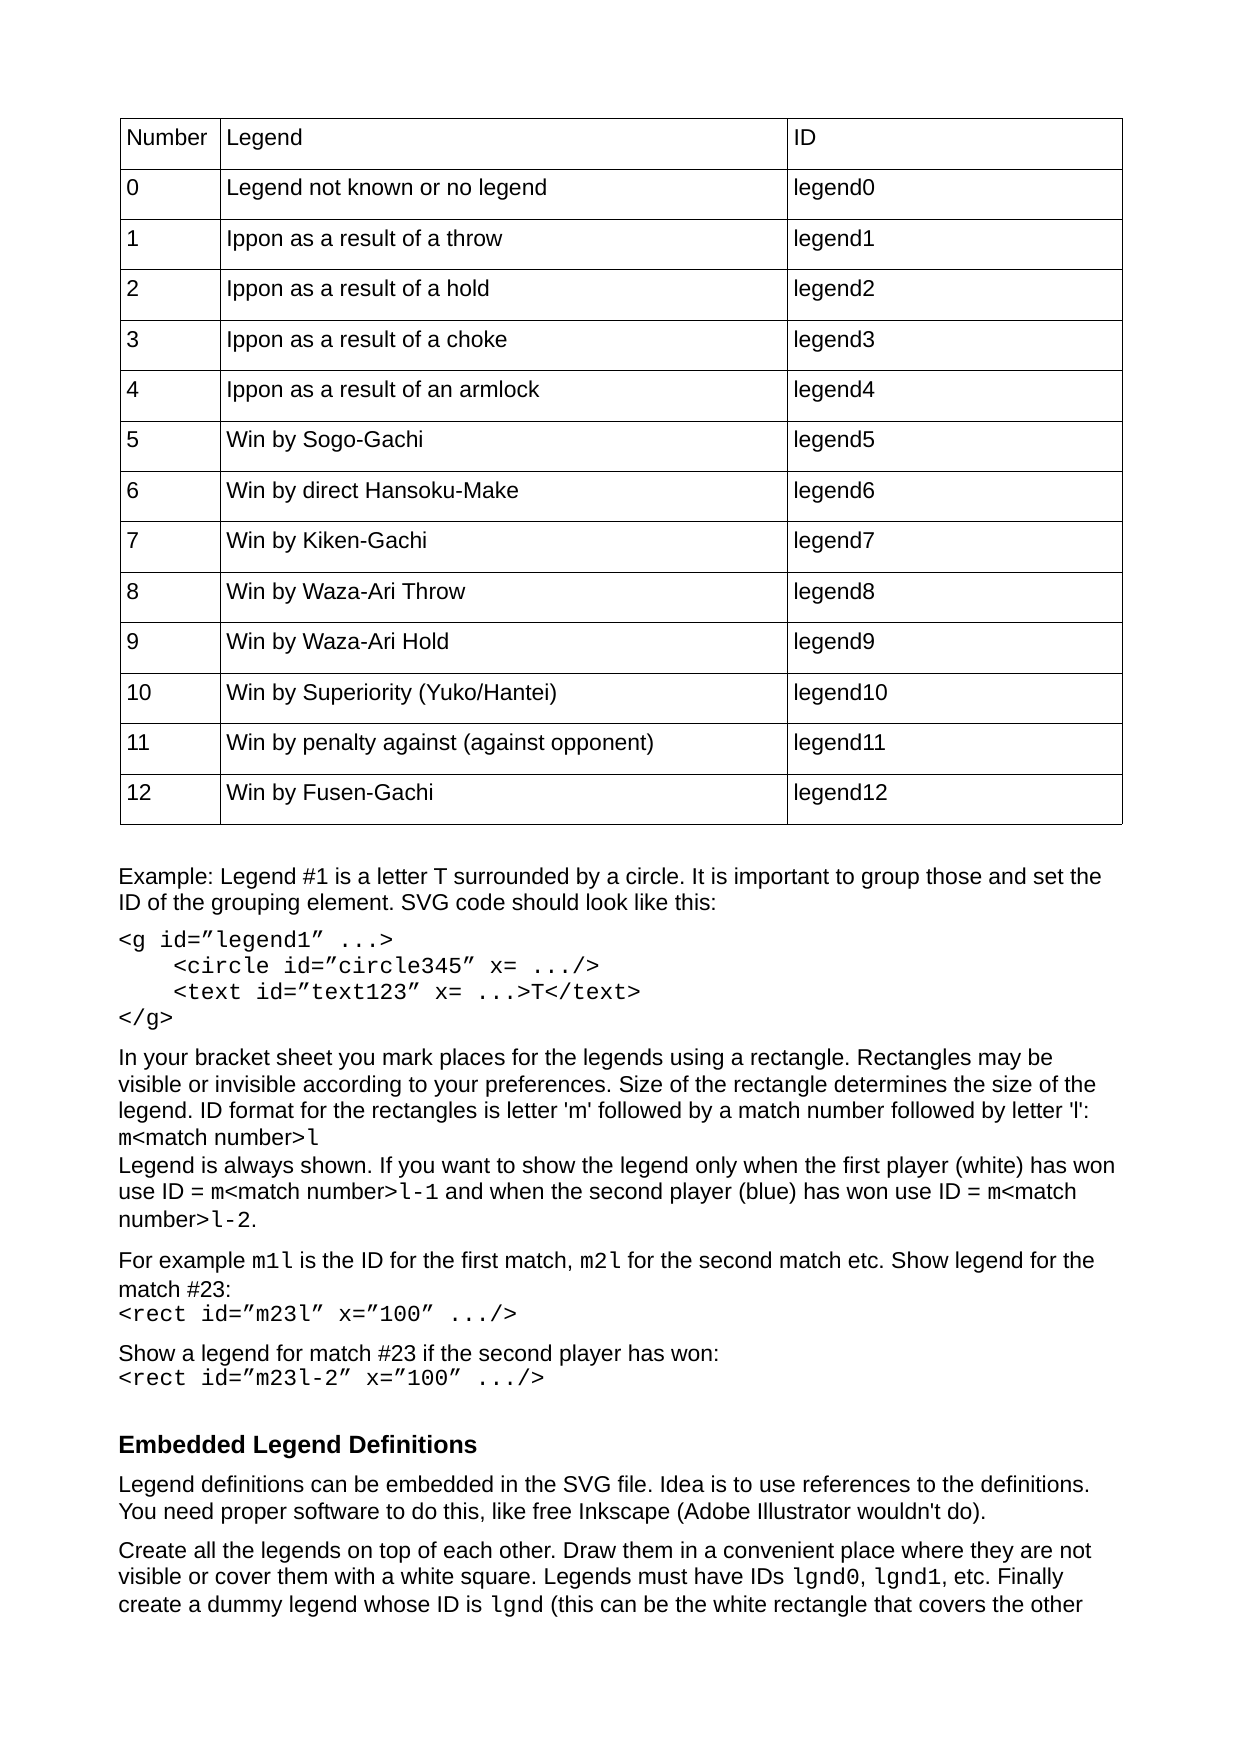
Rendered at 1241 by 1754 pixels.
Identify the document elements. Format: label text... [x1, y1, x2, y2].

table_cell 4 [121, 371, 220, 421]
table_cell legend6 [788, 472, 1122, 521]
table_cell Ippon as a result of a throw [221, 220, 787, 269]
table_cell legend2 [788, 270, 1122, 320]
table_cell 2 [121, 270, 220, 320]
table_cell Win by Waza-Ari Throw [221, 573, 787, 622]
text Show a legend for match #23 if the second player has won: <rect id=”m23l-2” x=”100” .../> [118, 1340, 1122, 1393]
table_cell legend9 [788, 623, 1122, 673]
table_cell Win by Waza-Ari Hold [221, 623, 787, 673]
table_cell Ippon as a result of an armlock [221, 371, 787, 421]
table_cell Win by penalty against (against opponent) [221, 724, 787, 773]
text Create all the legends on top of each other. Draw them in a convenient place where they are not visible or cover them with a white square. Legends must have IDs lgnd0, lgnd1, etc. Finally create a dummy legend whose ID is lgnd (this can be the white rectangle that covers the other [118, 1537, 1122, 1620]
table_cell Win by Fusen-Gachi [221, 775, 787, 824]
table_cell legend8 [788, 573, 1122, 622]
table_cell 0 [121, 170, 220, 219]
text In your bracket sheet you mark places for the legends using a rectangle. Rectangles may be visible or invisible according to your preferences. Size of the rectangle determines the size of the legend. ID format for the rectangles is letter 'm' followed by a match number followed by letter 'l': m<match number>l Legend is always shown. If you want to show the legend only when the first player (white) has won use ID = m<match number>l-1 and when the second player (blue) has won use ID = m<match number>l-2. [118, 1044, 1122, 1235]
table_cell Ippon as a result of a hold [221, 270, 787, 320]
table_cell 1 [121, 220, 220, 269]
table_cell legend7 [788, 522, 1122, 572]
table_cell legend11 [788, 724, 1122, 773]
table_cell 11 [121, 724, 220, 773]
table_cell 7 [121, 522, 220, 572]
table_header Legend [221, 119, 787, 168]
table_cell legend3 [788, 321, 1122, 370]
table_cell 5 [121, 422, 220, 471]
table_cell 6 [121, 472, 220, 521]
text <g id=”legend1” ...> <circle id=”circle345” x= .../> <text id=”text123” x= ...>T</text> </g> [118, 928, 1122, 1032]
table_cell legend10 [788, 674, 1122, 723]
table_cell Ippon as a result of a choke [221, 321, 787, 370]
table_cell 8 [121, 573, 220, 622]
text Example: Legend #1 is a letter T surrounded by a circle. It is important to group those and set the ID of the grouping element. SVG code should look like this: [118, 863, 1122, 916]
table_cell legend0 [788, 170, 1122, 219]
table_cell 9 [121, 623, 220, 673]
text Legend definitions can be embedded in the SVG file. Idea is to use references to the definitions. You need proper software to do this, like free Inkscape (Adobe Illustrator wouldn't do). [118, 1471, 1122, 1524]
table_cell Legend not known or no legend [221, 170, 787, 219]
table_cell Win by Sogo-Gachi [221, 422, 787, 471]
table_header Number [121, 119, 220, 168]
table_cell Win by direct Hansoku-Make [221, 472, 787, 521]
table_cell legend5 [788, 422, 1122, 471]
table_cell legend1 [788, 220, 1122, 269]
table_cell legend4 [788, 371, 1122, 421]
table_cell legend12 [788, 775, 1122, 824]
table_cell Win by Superiority (Yuko/Hantei) [221, 674, 787, 723]
table_cell 3 [121, 321, 220, 370]
table_cell Win by Kiken-Gachi [221, 522, 787, 572]
subtitle Embedded Legend Definitions [118, 1430, 1122, 1459]
text For example m1l is the ID for the first match, m2l for the second match etc. Show legend for the match #23: <rect id=”m23l” x=”100” .../> [118, 1247, 1122, 1328]
table_header ID [788, 119, 1122, 168]
table_cell 10 [121, 674, 220, 723]
table_cell 12 [121, 775, 220, 824]
